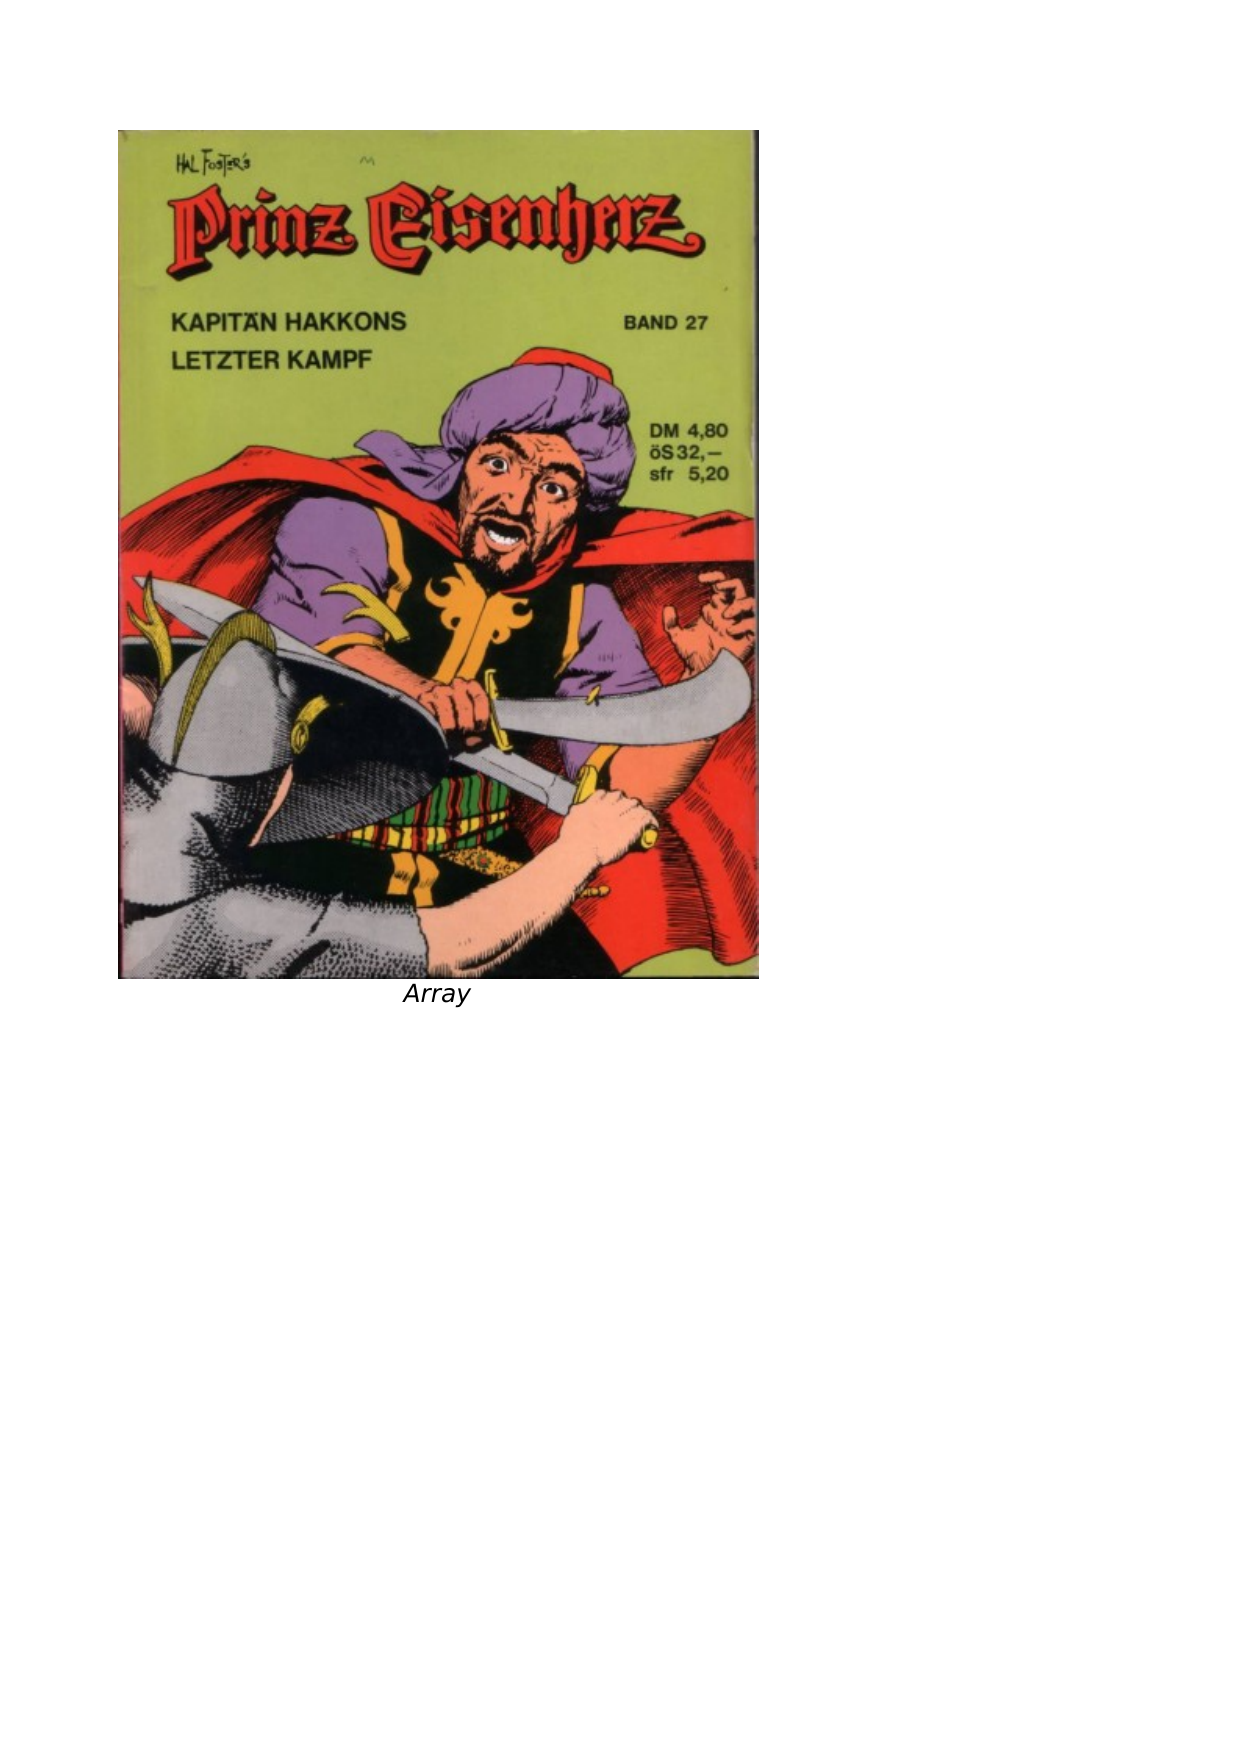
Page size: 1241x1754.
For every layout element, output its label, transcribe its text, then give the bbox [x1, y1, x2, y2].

text Array [118, 979, 759, 1008]
text [118, 118, 1122, 1008]
picture [118, 130, 759, 979]
